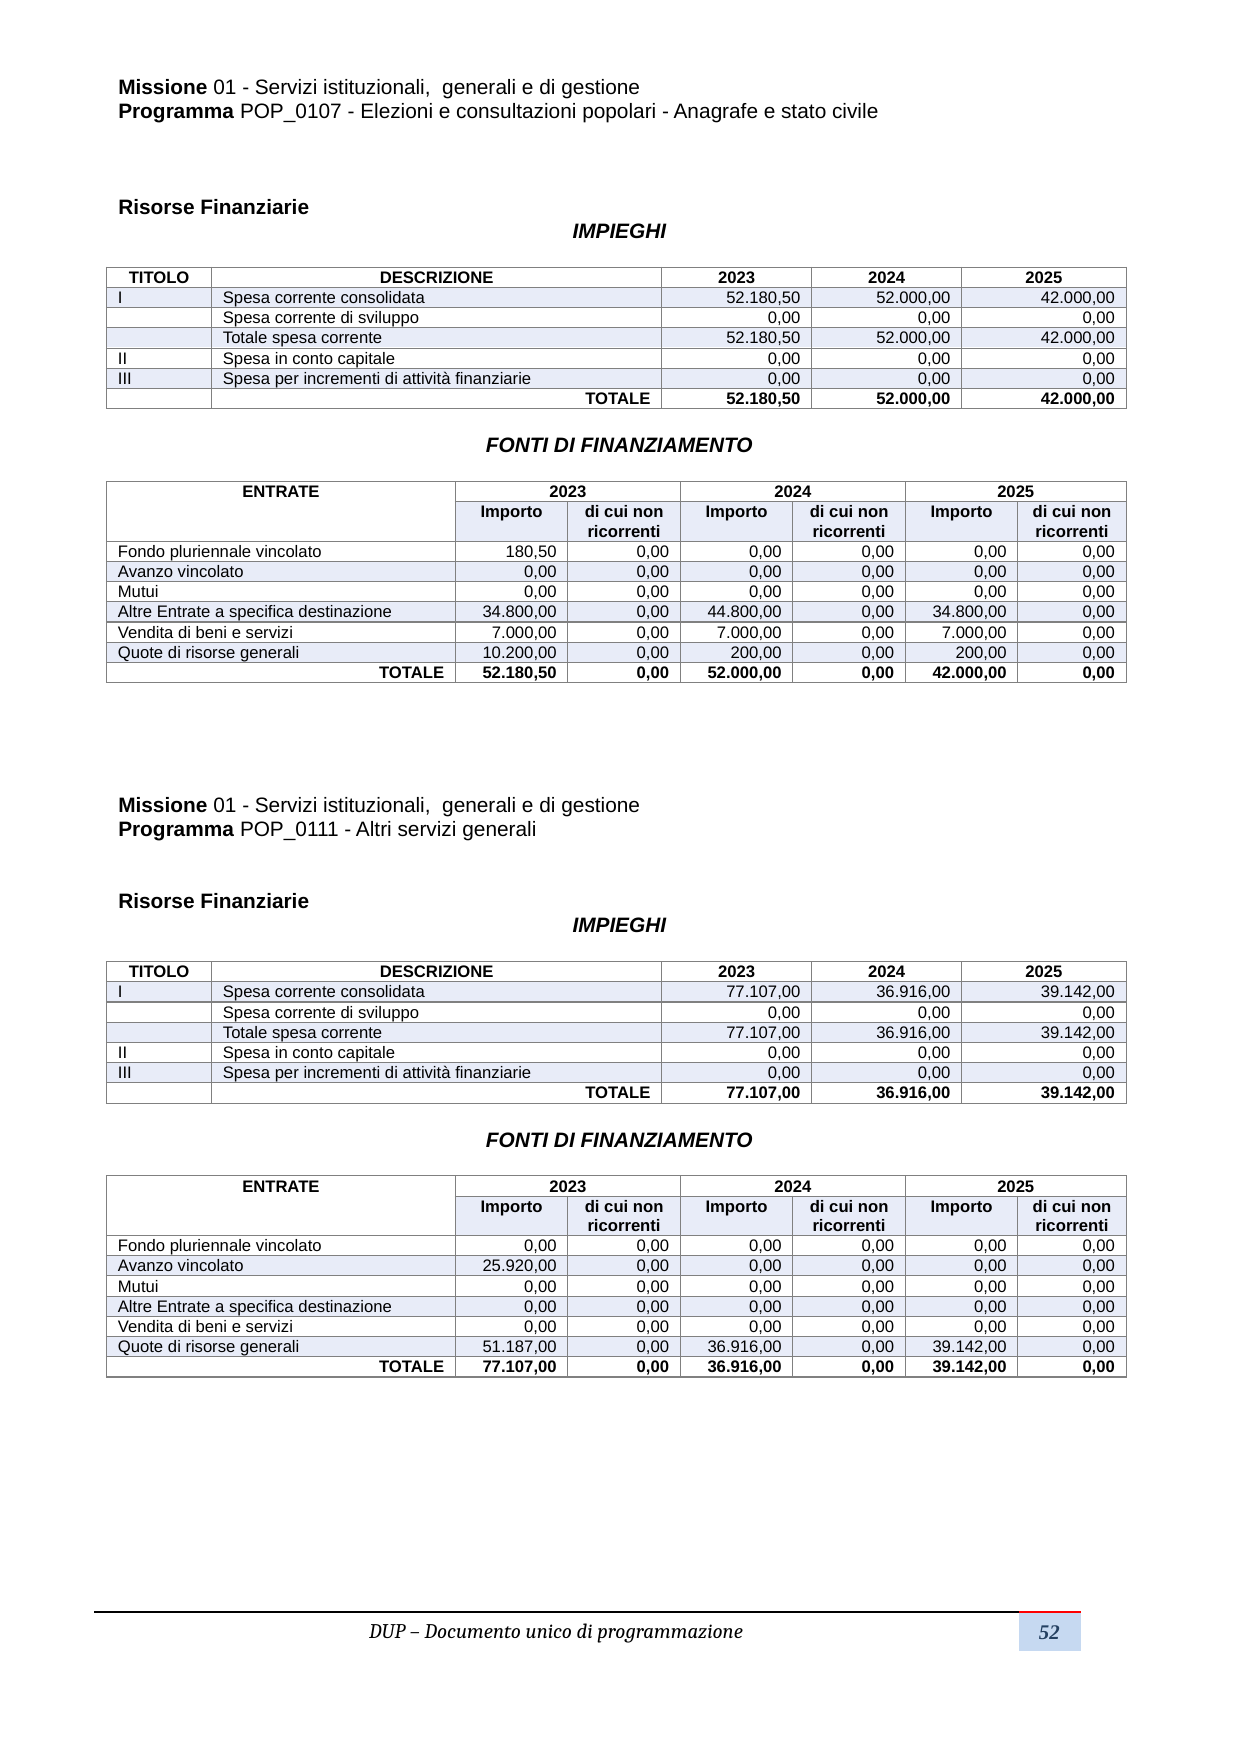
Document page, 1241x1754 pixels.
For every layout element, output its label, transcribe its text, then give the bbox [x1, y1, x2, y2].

table_cell Importo [906, 502, 1017, 541]
table_cell 36.916,00 [812, 1083, 961, 1102]
table_cell 7.000,00 [456, 623, 567, 642]
table_cell 0,00 [568, 562, 680, 581]
table_cell 0,00 [456, 1297, 567, 1316]
table_cell 0,00 [812, 308, 961, 327]
table_cell 52.000,00 [812, 288, 961, 307]
table_cell Altre Entrate a specifica destinazione [107, 602, 455, 621]
table_cell 77.107,00 [662, 1023, 811, 1042]
table_cell 0,00 [681, 582, 792, 601]
table_cell 36.916,00 [812, 1023, 961, 1042]
table_cell 0,00 [906, 1256, 1017, 1275]
text IMPIEGHI [118, 913, 1122, 937]
table_header 2024 [681, 482, 905, 501]
table_cell 0,00 [568, 602, 680, 621]
table_cell 0,00 [1018, 663, 1126, 682]
table_cell 0,00 [662, 1063, 811, 1082]
table_cell 180,50 [456, 542, 567, 561]
table_cell 36.916,00 [812, 982, 961, 1001]
table_header 2025 [906, 482, 1126, 501]
table_cell Importo [681, 502, 792, 541]
table_cell TOTALE [212, 1083, 661, 1102]
table_cell 0,00 [793, 663, 905, 682]
table_cell 0,00 [1018, 1317, 1126, 1336]
table_cell 0,00 [793, 542, 905, 561]
table_cell 0,00 [793, 1256, 905, 1275]
table_cell [107, 1023, 211, 1042]
table_cell 77.107,00 [662, 982, 811, 1001]
table_cell Spesa per incrementi di attività finanziarie [212, 369, 661, 388]
table_cell 77.107,00 [456, 1357, 567, 1376]
table_cell I [107, 288, 211, 307]
table_cell 0,00 [793, 1276, 905, 1296]
table_cell 0,00 [568, 542, 680, 561]
table_cell 0,00 [962, 1043, 1126, 1062]
text Programma POP_0107 - Elezioni e consultazioni popolari - Anagrafe e stato civile [118, 99, 1122, 123]
table_cell 0,00 [812, 1003, 961, 1022]
table_header TITOLO [107, 962, 211, 981]
table_cell Vendita di beni e servizi [107, 1317, 455, 1336]
table_cell 0,00 [681, 1256, 792, 1275]
table_cell III [107, 369, 211, 388]
table_cell 0,00 [568, 1337, 680, 1356]
table_cell Fondo pluriennale vincolato [107, 1236, 455, 1255]
table_header ENTRATE [107, 482, 455, 541]
table_header 2023 [662, 962, 811, 981]
text Missione 01 - Servizi istituzionali, generali e di gestione [118, 75, 1122, 99]
text Risorse Finanziarie [118, 195, 1122, 219]
table_cell 0,00 [1018, 1276, 1126, 1296]
table_cell 0,00 [456, 1317, 567, 1336]
table_cell 0,00 [568, 663, 680, 682]
table_cell 0,00 [681, 542, 792, 561]
table_cell di cui non ricorrenti [793, 1197, 905, 1235]
table_cell Spesa per incrementi di attività finanziarie [212, 1063, 661, 1082]
table_cell 39.142,00 [962, 982, 1126, 1001]
table_cell 42.000,00 [962, 288, 1126, 307]
table_cell Importo [456, 502, 567, 541]
table_header 2025 [962, 268, 1126, 287]
table_cell 39.142,00 [962, 1083, 1126, 1102]
table_cell 39.142,00 [906, 1357, 1017, 1376]
table_cell Spesa in conto capitale [212, 349, 661, 368]
table_cell 0,00 [568, 1357, 680, 1376]
table_cell 0,00 [456, 582, 567, 601]
table_header 2025 [962, 962, 1126, 981]
table_cell 0,00 [1018, 602, 1126, 621]
table_cell 0,00 [568, 1317, 680, 1336]
table_cell 0,00 [906, 582, 1017, 601]
table_cell 52.000,00 [681, 663, 792, 682]
table_cell Totale spesa corrente [212, 328, 661, 347]
table_cell Importo [681, 1197, 792, 1235]
table_cell 0,00 [812, 1043, 961, 1062]
table_cell 0,00 [568, 1236, 680, 1255]
table_cell 0,00 [793, 562, 905, 581]
table_cell 0,00 [662, 1043, 811, 1062]
table_cell 0,00 [681, 1297, 792, 1316]
table_cell 0,00 [568, 1276, 680, 1296]
table_cell 200,00 [906, 643, 1017, 662]
table_cell 0,00 [456, 1236, 567, 1255]
table_cell Spesa corrente consolidata [212, 288, 661, 307]
table_cell 7.000,00 [906, 623, 1017, 642]
text Missione 01 - Servizi istituzionali, generali e di gestione [118, 793, 1122, 817]
text FONTI DI FINANZIAMENTO [118, 1127, 1122, 1151]
table_cell 0,00 [1018, 1256, 1126, 1275]
table_cell 0,00 [793, 1236, 905, 1255]
table_cell 0,00 [793, 623, 905, 642]
table_cell 0,00 [681, 1236, 792, 1255]
table_cell 0,00 [793, 582, 905, 601]
table_cell Importo [906, 1197, 1017, 1235]
table_cell Spesa corrente di sviluppo [212, 1003, 661, 1022]
table_cell 0,00 [962, 369, 1126, 388]
table_cell [107, 389, 211, 408]
table_cell Avanzo vincolato [107, 1256, 455, 1275]
table_cell 39.142,00 [906, 1337, 1017, 1356]
table_cell Importo [456, 1197, 567, 1235]
text FONTI DI FINANZIAMENTO [118, 433, 1122, 457]
table_cell 0,00 [1018, 1236, 1126, 1255]
table_cell 0,00 [1018, 1357, 1126, 1376]
table_cell 36.916,00 [681, 1337, 792, 1356]
table_cell 34.800,00 [906, 602, 1017, 621]
table_cell 0,00 [906, 1297, 1017, 1316]
table_cell 0,00 [1018, 562, 1126, 581]
table_cell 0,00 [812, 1063, 961, 1082]
table_cell 52.180,50 [662, 328, 811, 347]
table_header TITOLO [107, 268, 211, 287]
table_cell 0,00 [906, 562, 1017, 581]
table_cell 52.180,50 [456, 663, 567, 682]
table_cell II [107, 349, 211, 368]
table_cell Spesa corrente consolidata [212, 982, 661, 1001]
table_cell 0,00 [662, 369, 811, 388]
table_cell 42.000,00 [962, 328, 1126, 347]
table_cell 44.800,00 [681, 602, 792, 621]
table_cell 42.000,00 [962, 389, 1126, 408]
table_cell Mutui [107, 582, 455, 601]
table_cell 0,00 [812, 369, 961, 388]
table_cell [107, 328, 211, 347]
table_cell [107, 1003, 211, 1022]
table_cell TOTALE [107, 1357, 455, 1376]
table_cell di cui non ricorrenti [568, 502, 680, 541]
table_cell 34.800,00 [456, 602, 567, 621]
text Programma POP_0111 - Altri servizi generali [118, 817, 1122, 841]
table_cell 0,00 [568, 1256, 680, 1275]
table_cell 0,00 [962, 1063, 1126, 1082]
table_cell 0,00 [793, 643, 905, 662]
table_header 2024 [681, 1176, 905, 1196]
table_cell 200,00 [681, 643, 792, 662]
table_cell 0,00 [906, 1317, 1017, 1336]
table_cell 0,00 [1018, 623, 1126, 642]
table_cell 36.916,00 [681, 1357, 792, 1376]
table_cell 39.142,00 [962, 1023, 1126, 1042]
table_cell 0,00 [962, 1003, 1126, 1022]
table_cell 0,00 [568, 623, 680, 642]
table_cell 0,00 [568, 643, 680, 662]
table_cell 0,00 [1018, 1337, 1126, 1356]
table_cell Quote di risorse generali [107, 643, 455, 662]
table_cell 0,00 [793, 1357, 905, 1376]
table_cell Mutui [107, 1276, 455, 1296]
table_cell di cui non ricorrenti [1018, 1197, 1126, 1235]
table_cell 0,00 [1018, 1297, 1126, 1316]
table_cell 0,00 [456, 562, 567, 581]
table_cell 0,00 [793, 602, 905, 621]
table_cell 0,00 [568, 1297, 680, 1316]
table_cell 52.180,50 [662, 389, 811, 408]
table_cell 42.000,00 [906, 663, 1017, 682]
table_cell 52.000,00 [812, 389, 961, 408]
table_cell 0,00 [906, 1276, 1017, 1296]
table_header 2023 [456, 1176, 680, 1196]
table_cell 0,00 [456, 1276, 567, 1296]
table_header 2024 [812, 268, 961, 287]
table_cell [107, 1083, 211, 1102]
table_cell 0,00 [681, 1276, 792, 1296]
table_cell 25.920,00 [456, 1256, 567, 1275]
table_cell 0,00 [1018, 582, 1126, 601]
table_cell TOTALE [107, 663, 455, 682]
table_cell di cui non ricorrenti [793, 502, 905, 541]
table_cell 0,00 [1018, 542, 1126, 561]
table_cell 0,00 [962, 308, 1126, 327]
table_cell 0,00 [662, 349, 811, 368]
table_cell 77.107,00 [662, 1083, 811, 1102]
table_cell 52.180,50 [662, 288, 811, 307]
table_cell 0,00 [793, 1297, 905, 1316]
table_cell 0,00 [793, 1337, 905, 1356]
table_cell Vendita di beni e servizi [107, 623, 455, 642]
table_cell II [107, 1043, 211, 1062]
table_header 2025 [906, 1176, 1126, 1196]
table_cell I [107, 982, 211, 1001]
table_cell TOTALE [212, 389, 661, 408]
table_cell 51.187,00 [456, 1337, 567, 1356]
table_cell 52.000,00 [812, 328, 961, 347]
table_cell Spesa corrente di sviluppo [212, 308, 661, 327]
table_cell di cui non ricorrenti [568, 1197, 680, 1235]
table_header DESCRIZIONE [212, 268, 661, 287]
table_cell Fondo pluriennale vincolato [107, 542, 455, 561]
table_cell Spesa in conto capitale [212, 1043, 661, 1062]
table_cell 0,00 [906, 1236, 1017, 1255]
table_cell III [107, 1063, 211, 1082]
table_cell Quote di risorse generali [107, 1337, 455, 1356]
table_cell Totale spesa corrente [212, 1023, 661, 1042]
table_cell di cui non ricorrenti [1018, 502, 1126, 541]
table_header 2024 [812, 962, 961, 981]
table_cell 0,00 [906, 542, 1017, 561]
table_header ENTRATE [107, 1176, 455, 1235]
table_cell 0,00 [662, 308, 811, 327]
table_cell 0,00 [962, 349, 1126, 368]
table_cell 10.200,00 [456, 643, 567, 662]
table_cell Altre Entrate a specifica destinazione [107, 1297, 455, 1316]
table_cell 0,00 [662, 1003, 811, 1022]
table_header 2023 [662, 268, 811, 287]
table_cell 0,00 [681, 562, 792, 581]
text Risorse Finanziarie [118, 889, 1122, 913]
table_header DESCRIZIONE [212, 962, 661, 981]
table_cell 0,00 [568, 582, 680, 601]
table_cell 0,00 [1018, 643, 1126, 662]
table_cell [107, 308, 211, 327]
table_cell 0,00 [793, 1317, 905, 1336]
table_cell 7.000,00 [681, 623, 792, 642]
text IMPIEGHI [118, 219, 1122, 243]
table_cell Avanzo vincolato [107, 562, 455, 581]
table_cell 0,00 [812, 349, 961, 368]
table_cell 0,00 [681, 1317, 792, 1336]
table_header 2023 [456, 482, 680, 501]
